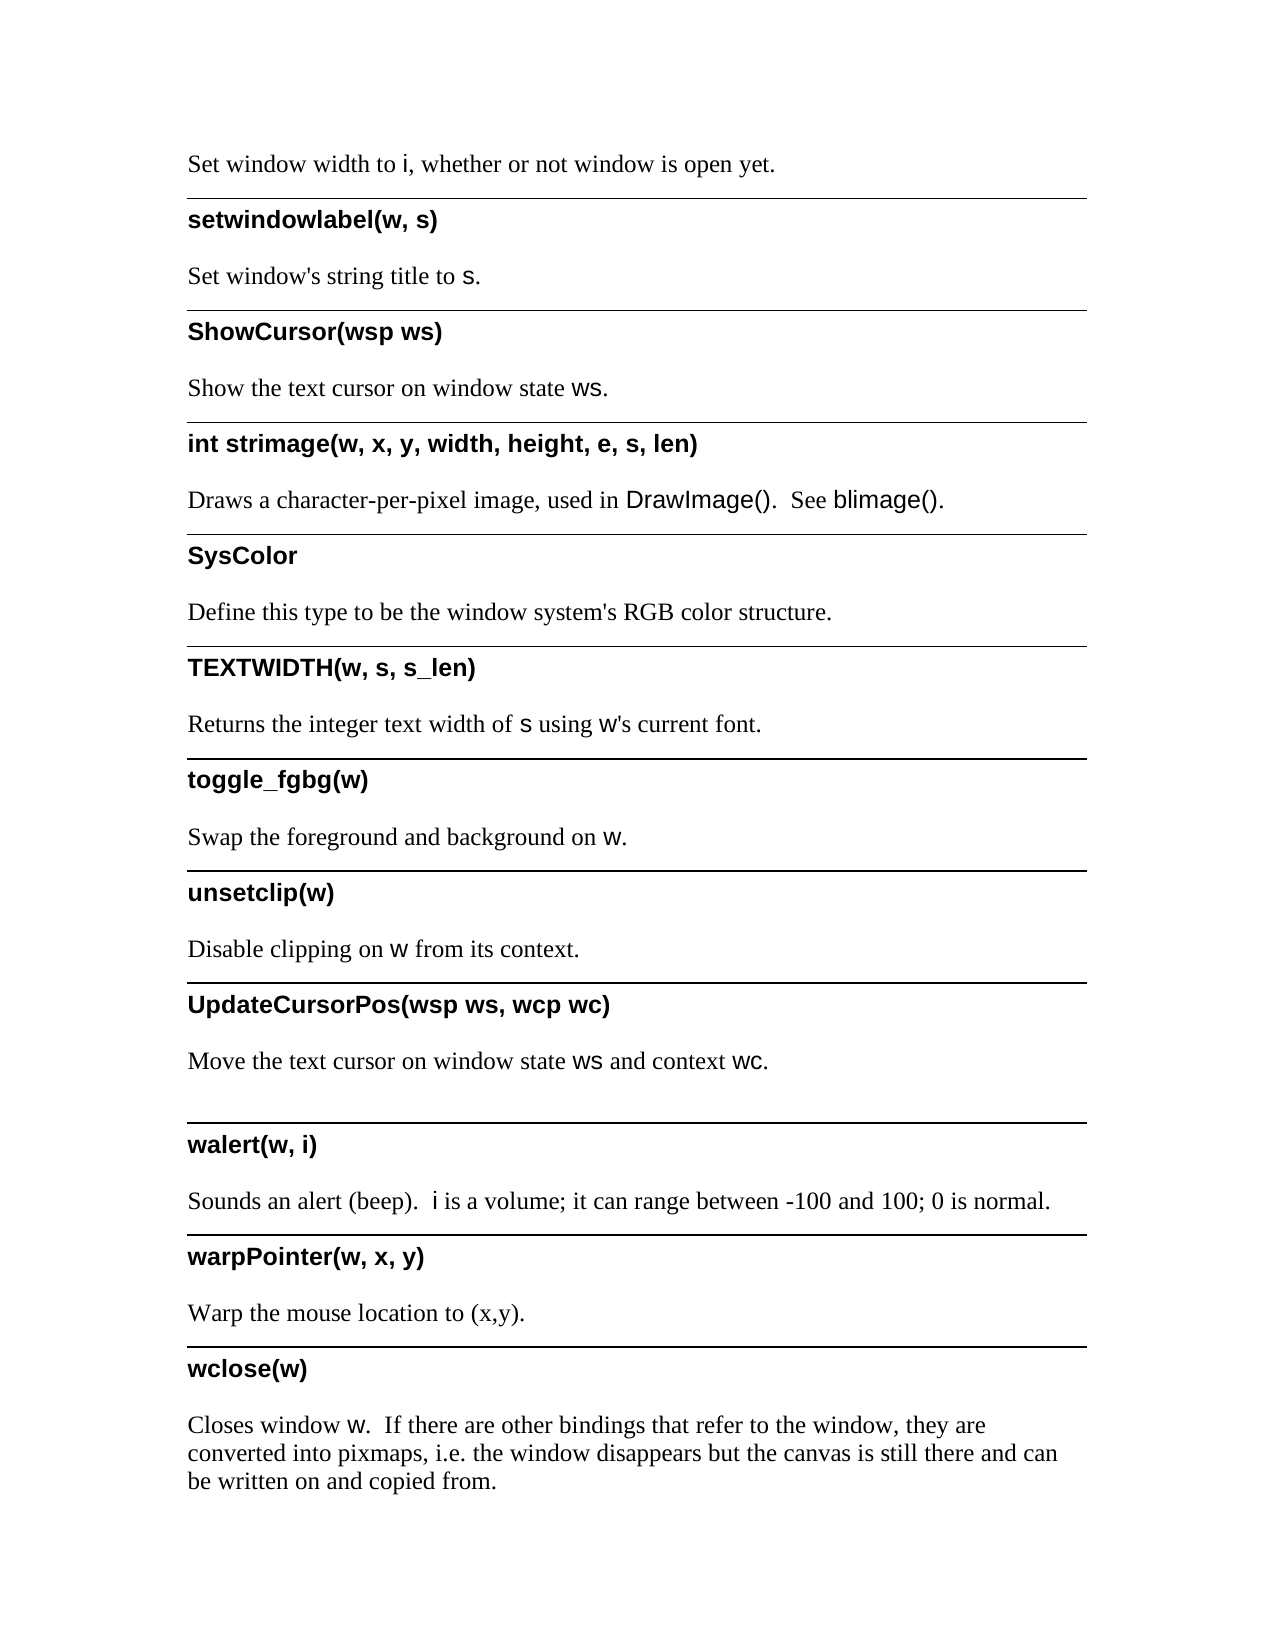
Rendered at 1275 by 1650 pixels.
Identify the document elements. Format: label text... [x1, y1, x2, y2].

text Show the text cursor on window state ws. [187, 374, 1087, 402]
text Move the text cursor on window state ws and context wc. [187, 1047, 1087, 1075]
text Sounds an alert (beep). i is a volume; it can range between -100 and 100; 0 is normal. [187, 1187, 1087, 1215]
text SysColor [187, 542, 1087, 570]
text ShowCursor(wsp ws) [187, 318, 1087, 346]
text UpdateCursorPos(wsp ws, wcp wc) [187, 991, 1087, 1019]
text walert(w, i) [187, 1131, 1087, 1159]
text toggle_fgbg(w) [187, 766, 1087, 794]
text wclose(w) [187, 1355, 1087, 1383]
text int strimage(w, x, y, width, height, e, s, len) [187, 430, 1087, 458]
text Set window's string title to s. [187, 262, 1087, 290]
text Closes window w. If there are other bindings that refer to the window, they are converted into pixmaps, i.e. the window disappears but the canvas is still there and can be written on and copied from. [187, 1411, 1087, 1495]
text Returns the integer text width of s using w's current font. [187, 710, 1087, 738]
text Disable clipping on w from its context. [187, 934, 1087, 963]
text Set window width to i, whether or not window is open yet. [187, 150, 1087, 178]
text Define this type to be the window system's RGB color structure. [187, 598, 1087, 626]
text Draws a character-per-pixel image, used in DrawImage(). See blimage(). [187, 486, 1087, 514]
text warpPointer(w, x, y) [187, 1243, 1087, 1271]
text TEXTWIDTH(w, s, s_len) [187, 654, 1087, 682]
text Swap the foreground and background on w. [187, 822, 1087, 851]
text setwindowlabel(w, s) [187, 206, 1087, 234]
text unsetclip(w) [187, 878, 1087, 907]
text Warp the mouse location to (x,y). [187, 1299, 1087, 1327]
